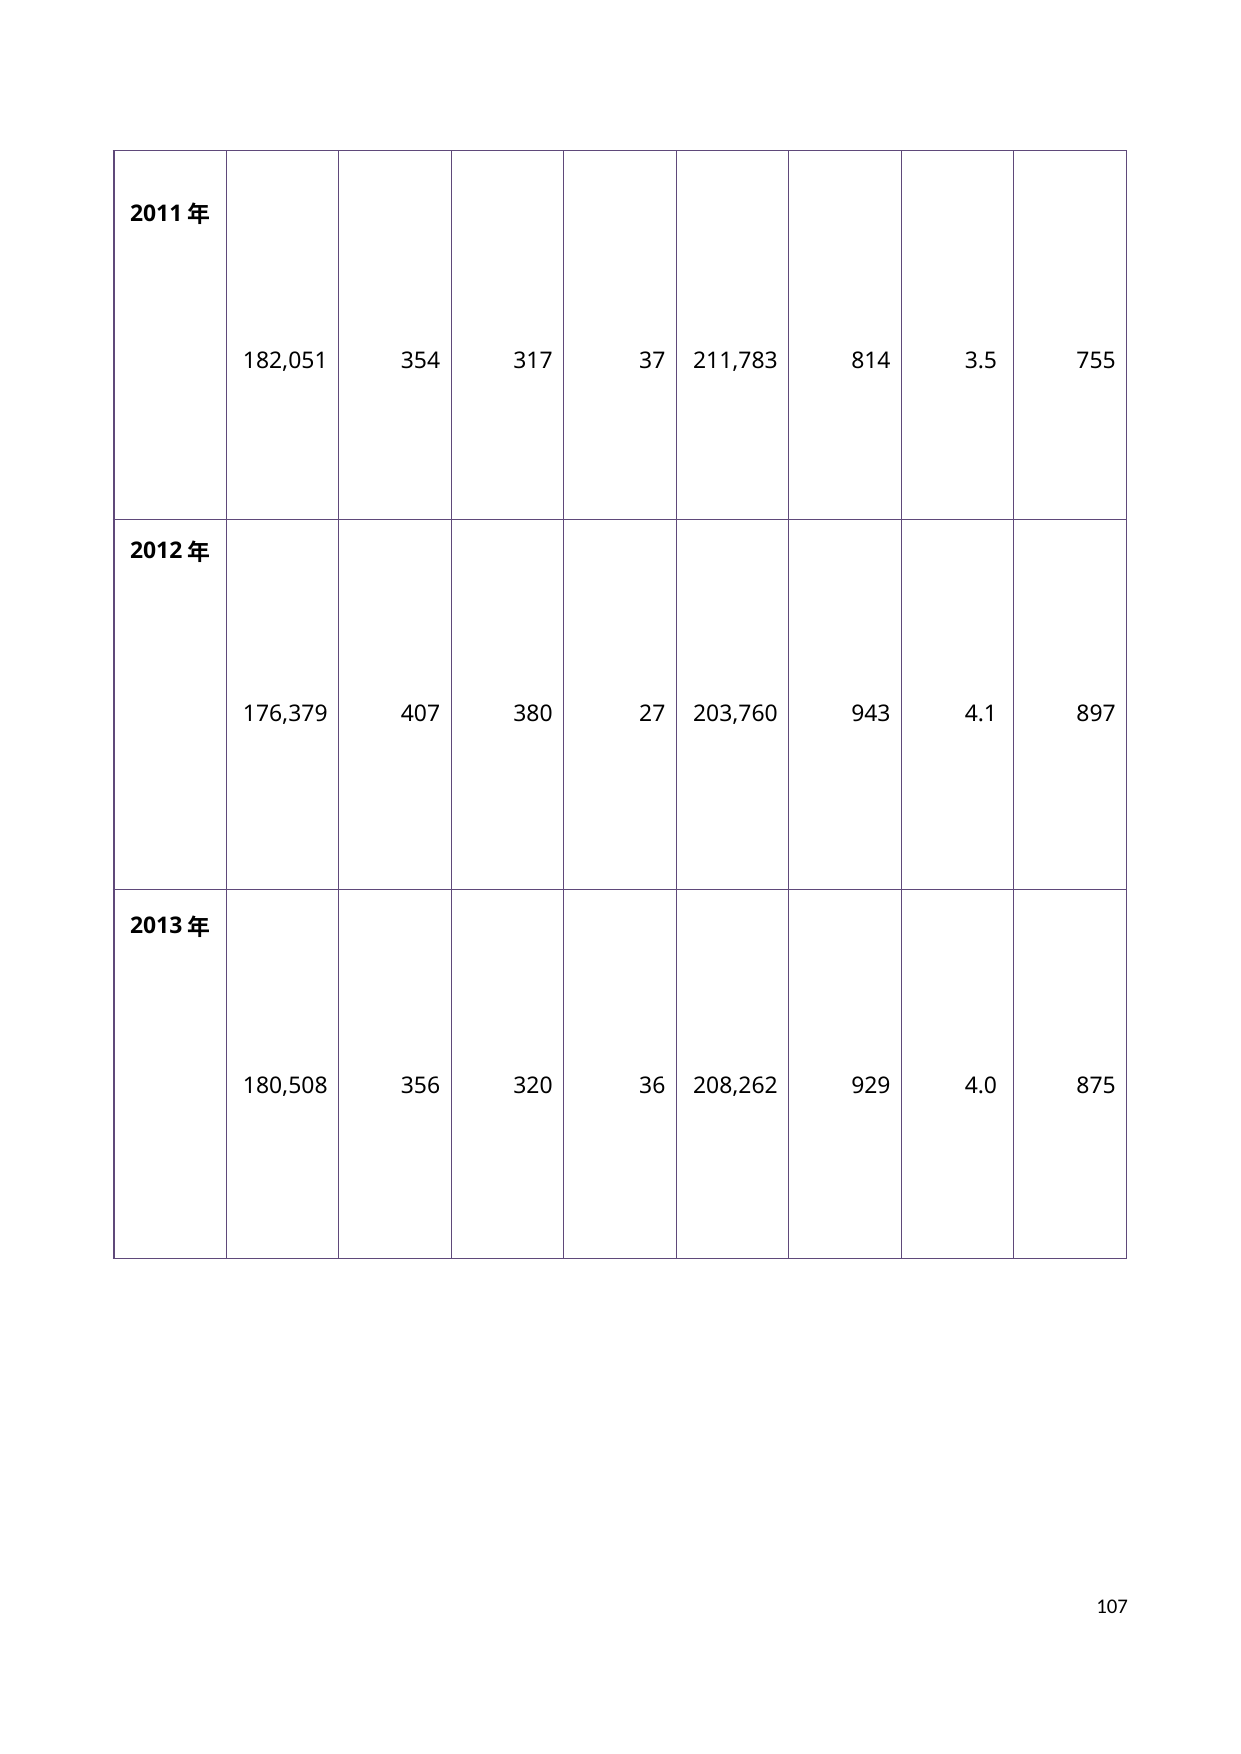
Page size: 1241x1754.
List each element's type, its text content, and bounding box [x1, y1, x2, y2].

table_cell 182,051 [227, 151, 338, 519]
table_cell 176,379 [227, 520, 338, 888]
table_cell 4.1 [902, 520, 1013, 888]
table_cell 208,262 [677, 890, 788, 1258]
table_cell 929 [789, 890, 901, 1258]
table_cell 211,783 [677, 151, 788, 519]
table_cell 36 [564, 890, 676, 1258]
table_cell 356 [339, 890, 451, 1258]
table_cell 943 [789, 520, 901, 888]
table_cell 37 [564, 151, 676, 519]
table_cell 354 [339, 151, 451, 519]
table_cell 380 [452, 520, 563, 888]
table_cell 320 [452, 890, 563, 1258]
table_cell 755 [1014, 151, 1126, 519]
table_cell 407 [339, 520, 451, 888]
table_cell 814 [789, 151, 901, 519]
table_cell 2012年 [115, 520, 226, 888]
table_cell 2013年 [115, 890, 226, 1258]
table_cell 4.0 [902, 890, 1013, 1258]
table_cell 875 [1014, 890, 1126, 1258]
table_cell 180,508 [227, 890, 338, 1258]
table_cell 3.5 [902, 151, 1013, 519]
table_cell 2011年 [115, 151, 226, 519]
table_cell 203,760 [677, 520, 788, 888]
table_cell 317 [452, 151, 563, 519]
table_cell 27 [564, 520, 676, 888]
table_cell 897 [1014, 520, 1126, 888]
